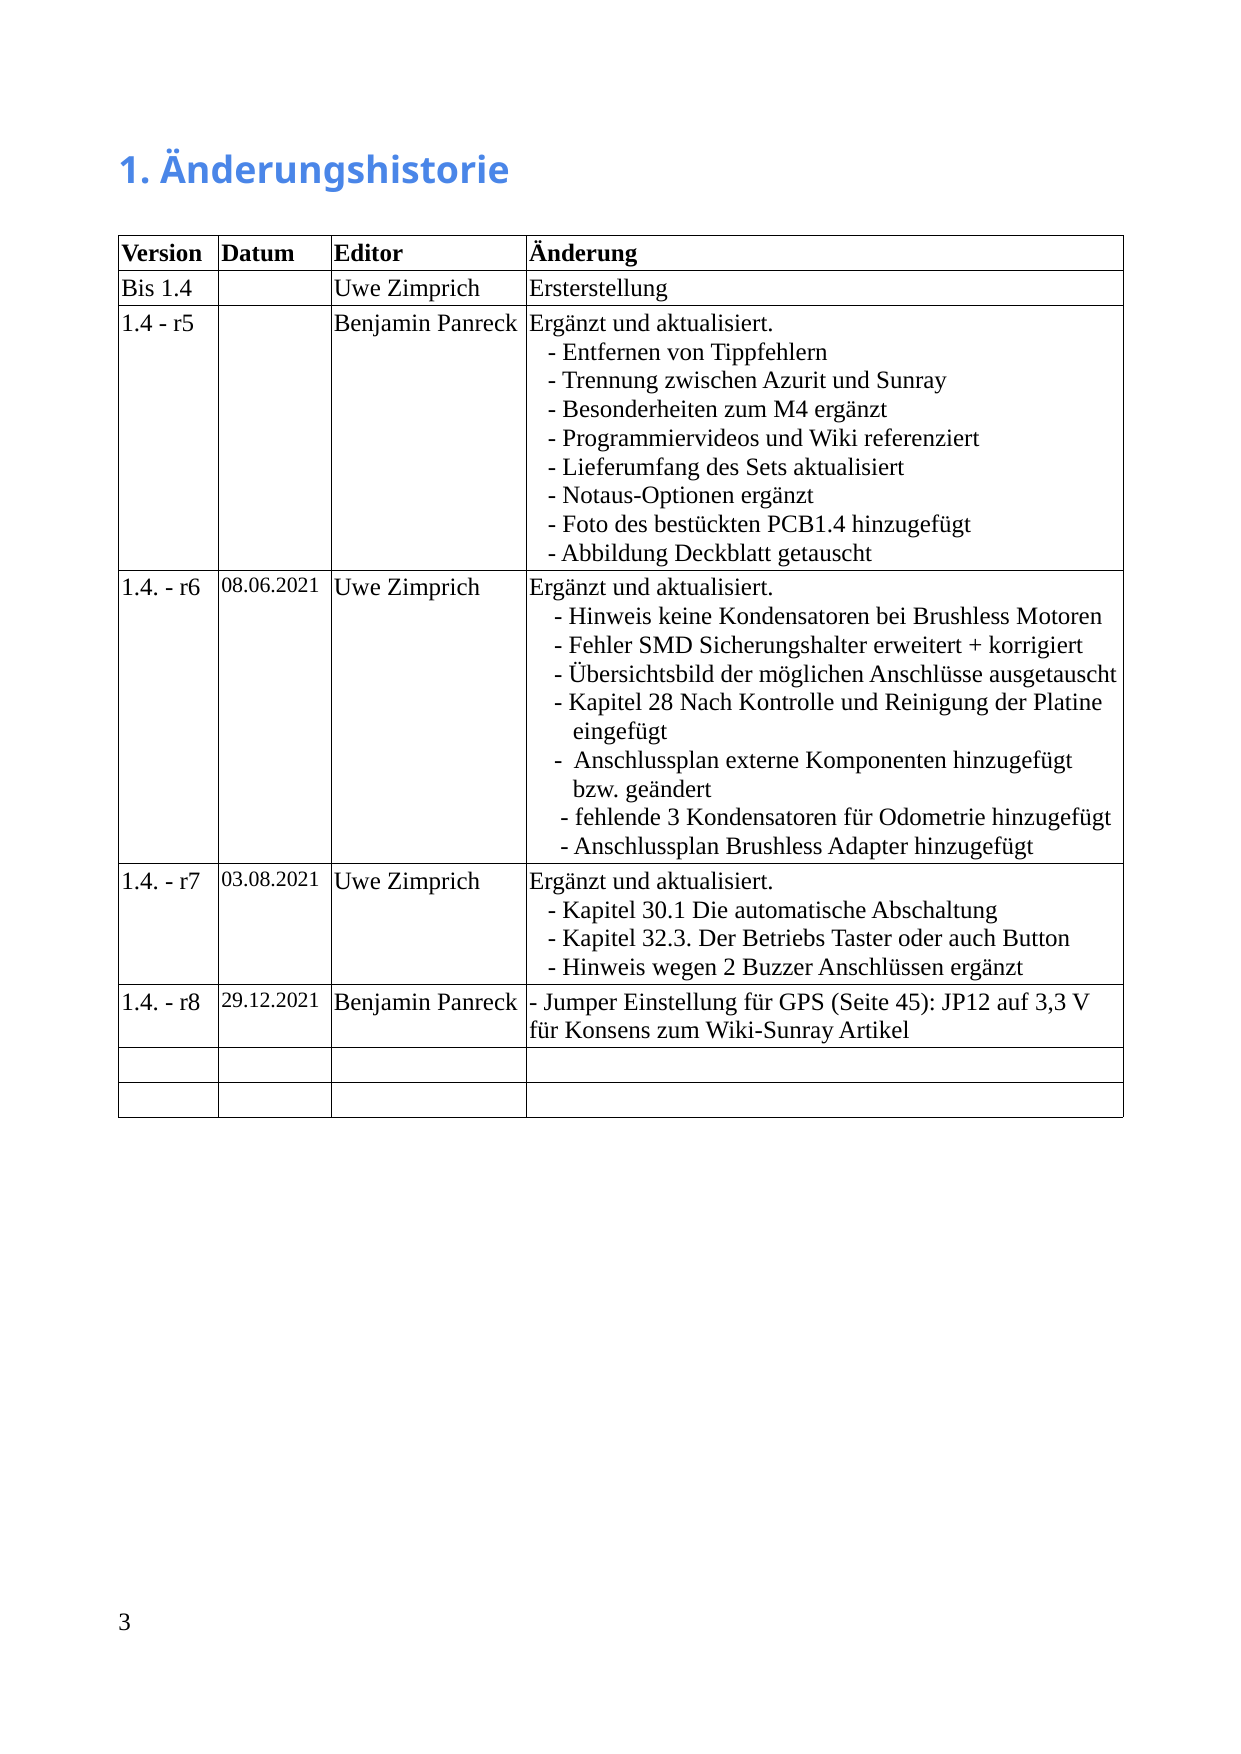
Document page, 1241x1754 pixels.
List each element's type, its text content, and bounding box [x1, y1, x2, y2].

table_cell [219, 271, 331, 305]
table_cell [219, 1048, 331, 1082]
table_cell 1.4. - r8 [119, 985, 218, 1047]
table_cell Benjamin Panreck [332, 306, 526, 569]
table_cell Ersterstellung [527, 271, 1123, 305]
table_header Editor [332, 236, 526, 270]
table_cell 08.06.2021 [219, 571, 331, 863]
table_cell [332, 1083, 526, 1117]
table_cell [527, 1048, 1123, 1082]
table_cell [527, 1083, 1123, 1117]
table_cell Uwe Zimprich [332, 571, 526, 863]
table_cell 1.4. - r7 [119, 864, 218, 984]
table_cell Ergänzt und aktualisiert. - Entfernen von Tippfehlern - Trennung zwischen Azurit und Sunray - Besonderheiten zum M4 ergänzt - Programmiervideos und Wiki referenziert - Lieferumfang des Sets aktualisiert - Notaus-Optionen ergänzt - Foto des bestückten PCB1.4 hinzugefügt - Abbildung Deckblatt getauscht [527, 306, 1123, 569]
table_cell Bis 1.4 [119, 271, 218, 305]
table_cell - Jumper Einstellung für GPS (Seite 45): JP12 auf 3,3 V für Konsens zum Wiki-Sunray Artikel [527, 985, 1123, 1047]
table_cell 1.4. - r6 [119, 571, 218, 863]
table_cell Benjamin Panreck [332, 985, 526, 1047]
table_cell 29.12.2021 [219, 985, 331, 1047]
table_header Version [119, 236, 218, 270]
table_cell [119, 1048, 218, 1082]
table_cell Uwe Zimprich [332, 864, 526, 984]
table_cell 1.4 - r5 [119, 306, 218, 569]
table_cell [119, 1083, 218, 1117]
table_cell [332, 1048, 526, 1082]
table_header Änderung [527, 236, 1123, 270]
table_cell Ergänzt und aktualisiert. - Kapitel 30.1 Die automatische Abschaltung - Kapitel 32.3. Der Betriebs Taster oder auch Button - Hinweis wegen 2 Buzzer Anschlüssen ergänzt [527, 864, 1123, 984]
table_header Datum [219, 236, 331, 270]
table_cell Uwe Zimprich [332, 271, 526, 305]
table_cell 03.08.2021 [219, 864, 331, 984]
subtitle 1. Änderungshistorie [118, 143, 1122, 194]
table_cell [219, 306, 331, 569]
table_cell [219, 1083, 331, 1117]
table_cell Ergänzt und aktualisiert. - Hinweis keine Kondensatoren bei Brushless Motoren - Fehler SMD Sicherungshalter erweitert + korrigiert - Übersichtsbild der möglichen Anschlüsse ausgetauscht - Kapitel 28 Nach Kontrolle und Reinigung der Platine eingefügt - Anschlussplan externe Komponenten hinzugefügt bzw. geändert - fehlende 3 Kondensatoren für Odometrie hinzugefügt - Anschlussplan Brushless Adapter hinzugefügt [527, 571, 1123, 863]
